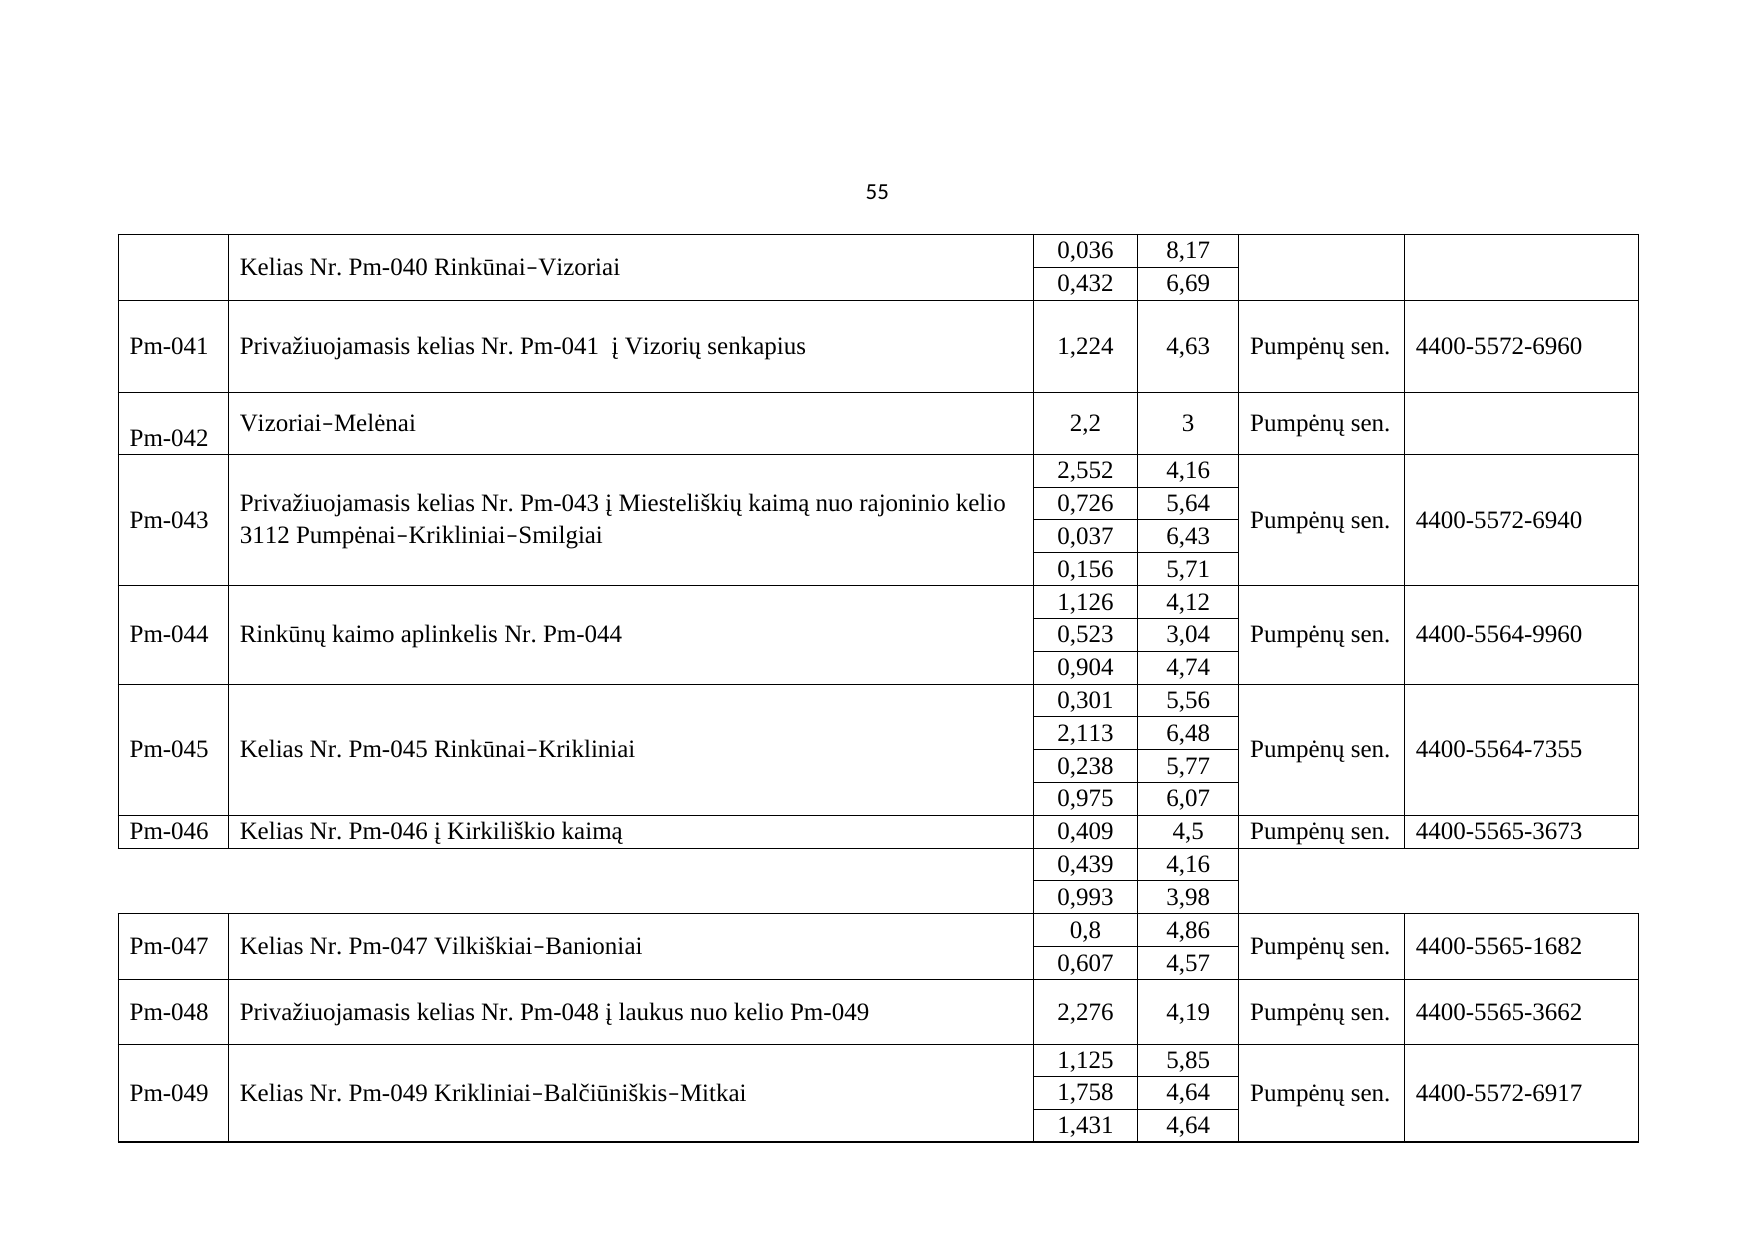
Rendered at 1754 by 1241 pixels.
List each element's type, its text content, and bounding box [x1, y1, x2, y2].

table_cell Rinkūnų kaimo aplinkelis Nr. Pm-044 [229, 586, 1033, 683]
table_cell 0,156 [1034, 553, 1137, 585]
table_cell 4,74 [1138, 652, 1238, 683]
table_cell Privažiuojamasis kelias Nr. Pm-041 į Vizorių senkapius [229, 301, 1033, 392]
table_cell 4,86 [1138, 914, 1238, 946]
table_cell Kelias Nr. Pm-047 Vilkiškiai–Banioniai [229, 914, 1033, 979]
table_cell Pumpėnų sen. [1239, 816, 1404, 847]
table_cell 5,85 [1138, 1045, 1238, 1076]
table_cell Pm-041 [119, 301, 228, 392]
table_cell 4400-5564-9960 [1405, 586, 1638, 683]
table_cell [1405, 235, 1638, 299]
table_cell 3 [1138, 393, 1238, 454]
table_cell 4400-5565-3673 [1405, 816, 1638, 847]
table_cell 3,98 [1138, 881, 1238, 913]
table_cell 1,126 [1034, 586, 1137, 618]
table_cell 4,12 [1138, 586, 1238, 618]
table_cell 5,77 [1138, 750, 1238, 782]
table_cell 2,2 [1034, 393, 1137, 454]
table_cell 4,16 [1138, 455, 1238, 487]
table_cell Vizoriai–Melėnai [229, 393, 1033, 454]
table_cell Pm-049 [119, 1045, 228, 1141]
table_cell Kelias Nr. Pm-046 į Kirkiliškio kaimą [229, 816, 1033, 847]
table_cell 4400-5565-3662 [1405, 980, 1638, 1044]
table_cell 5,56 [1138, 685, 1238, 716]
table_cell 3,04 [1138, 619, 1238, 651]
table_cell 4,57 [1138, 947, 1238, 979]
table_cell 2,552 [1034, 455, 1137, 487]
table_cell Pumpėnų sen. [1239, 393, 1404, 454]
table_cell 8,17 [1138, 235, 1238, 267]
table_cell 4,19 [1138, 980, 1238, 1044]
table_cell 0,726 [1034, 488, 1137, 519]
table_cell Pm-042 [119, 393, 228, 454]
table_cell Privažiuojamasis kelias Nr. Pm-043 į Miesteliškių kaimą nuo rajoninio kelio 3112 Pumpėnai–Krikliniai–Smilgiai [229, 455, 1033, 585]
table_cell 4,63 [1138, 301, 1238, 392]
table_cell 0,036 [1034, 235, 1137, 267]
table_cell Pumpėnų sen. [1239, 914, 1404, 979]
table_cell 2,113 [1034, 717, 1137, 749]
table_cell 0,993 [1034, 881, 1137, 913]
table_cell 4,16 [1138, 849, 1238, 880]
table_cell 0,8 [1034, 914, 1137, 946]
table_cell Pumpėnų sen. [1239, 455, 1404, 585]
table_cell 1,431 [1034, 1110, 1137, 1141]
table_cell Pm-043 [119, 455, 228, 585]
table_cell Pumpėnų sen. [1239, 301, 1404, 392]
table_cell Kelias Nr. Pm-040 Rinkūnai–Vizoriai [229, 235, 1033, 299]
table_cell [1405, 393, 1638, 454]
table_cell Kelias Nr. Pm-049 Krikliniai–Balčiūniškis–Mitkai [229, 1045, 1033, 1141]
table_cell 2,276 [1034, 980, 1137, 1044]
table_cell 0,409 [1034, 816, 1137, 847]
table_cell 5,71 [1138, 553, 1238, 585]
table_cell 6,43 [1138, 520, 1238, 552]
table_cell 4,64 [1138, 1077, 1238, 1109]
table_cell Pumpėnų sen. [1239, 586, 1404, 683]
table_cell 6,48 [1138, 717, 1238, 749]
table_cell 1,224 [1034, 301, 1137, 392]
table_cell Privažiuojamasis kelias Nr. Pm-048 į laukus nuo kelio Pm-049 [229, 980, 1033, 1044]
table_cell 4400-5572-6940 [1405, 455, 1638, 585]
table_cell Kelias Nr. Pm-045 Rinkūnai–Krikliniai [229, 685, 1033, 815]
table_cell Pm-044 [119, 586, 228, 683]
table_cell Pm-048 [119, 980, 228, 1044]
table_cell 4400-5572-6917 [1405, 1045, 1638, 1141]
table_cell 1,758 [1034, 1077, 1137, 1109]
table_cell 1,125 [1034, 1045, 1137, 1076]
table_cell 4400-5564-7355 [1405, 685, 1638, 815]
table_cell 0,037 [1034, 520, 1137, 552]
table_cell Pumpėnų sen. [1239, 980, 1404, 1044]
table_cell 0,238 [1034, 750, 1137, 782]
table_cell 4400-5565-1682 [1405, 914, 1638, 979]
table_cell Pm-045 [119, 685, 228, 815]
table_cell 0,975 [1034, 783, 1137, 815]
table_cell [119, 235, 228, 299]
table_cell Pumpėnų sen. [1239, 1045, 1404, 1141]
table_cell [1239, 235, 1404, 299]
table_cell 6,69 [1138, 268, 1238, 299]
table_cell Pumpėnų sen. [1239, 685, 1404, 815]
table_cell 6,07 [1138, 783, 1238, 815]
table_cell Pm-046 [119, 816, 228, 847]
table_cell 0,432 [1034, 268, 1137, 299]
table_cell 0,607 [1034, 947, 1137, 979]
table_cell 0,301 [1034, 685, 1137, 716]
table_cell Pm-047 [119, 914, 228, 979]
table_cell 4,64 [1138, 1110, 1238, 1141]
table_cell 4400-5572-6960 [1405, 301, 1638, 392]
table_cell 0,523 [1034, 619, 1137, 651]
table_cell 5,64 [1138, 488, 1238, 519]
table_cell 0,439 [1034, 849, 1137, 880]
table_cell 0,904 [1034, 652, 1137, 683]
table_cell 4,5 [1138, 816, 1238, 847]
